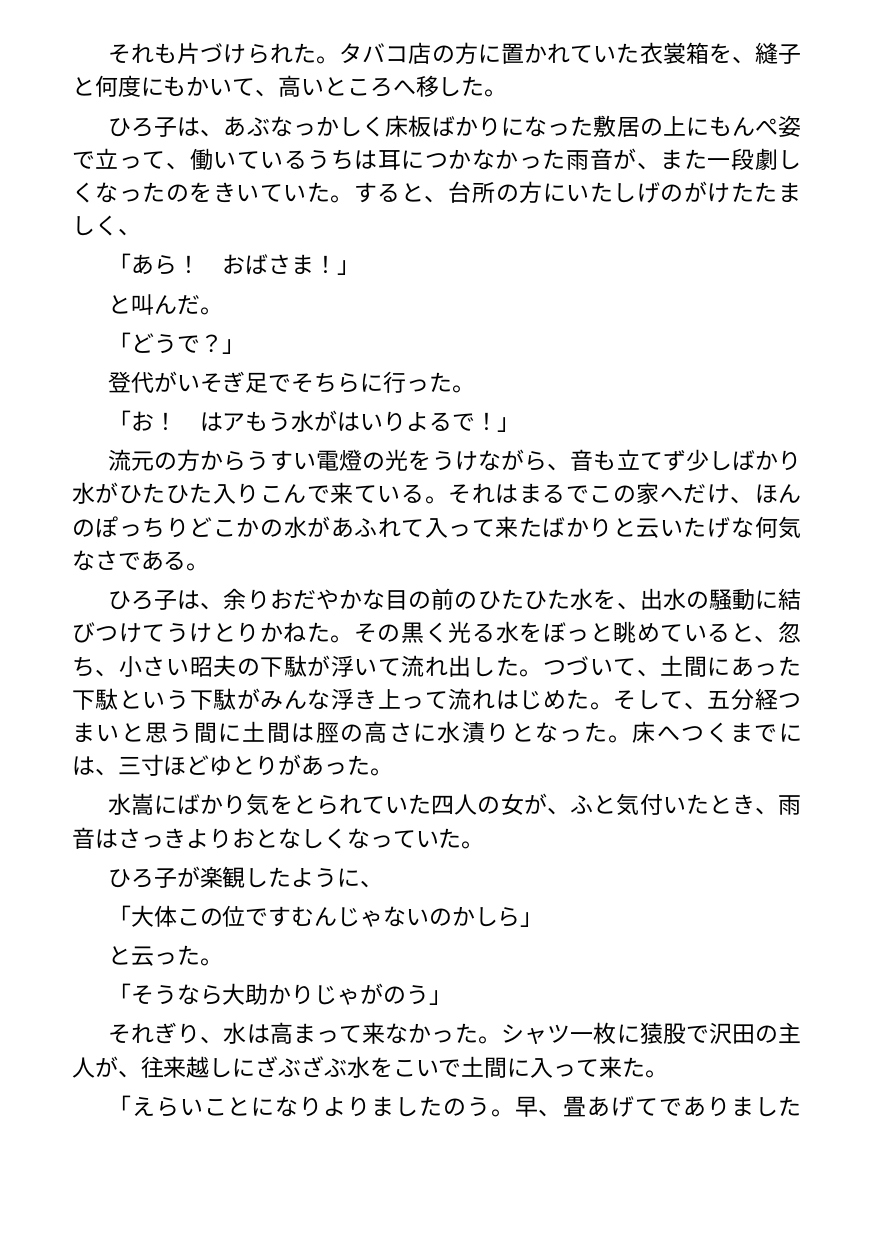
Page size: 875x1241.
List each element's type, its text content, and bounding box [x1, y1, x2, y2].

text それぎり、水は高まって来なかった。シャツ一枚に猿股で沢田の主人が、往来越しにざぶざぶ水をこいで土間に入って来た。 [72, 1016, 802, 1083]
text 「あら！ おばさま！」 [72, 247, 802, 281]
text 「どうで？」 [72, 326, 802, 359]
text 流元の方からうすい電燈の光をうけながら、音も立てず少しばかり水がひたひた入りこんで来ている。それはまるでこの家へだけ、ほんのぽっちりどこかの水があふれて入って来たばかりと云いたげな何気なさである。 [72, 443, 802, 576]
text 「大体この位ですむんじゃないのかしら」 [72, 899, 802, 932]
text と云った。 [72, 938, 802, 971]
text ひろ子は、余りおだやかな目の前のひたひた水を、出水の騒動に結びつけてうけとりかねた。その黒く光る水をぼっと眺めていると、忽ち、小さい昭夫の下駄が浮いて流れ出した。つづいて、土間にあった下駄という下駄がみんな浮き上って流れはじめた。そして、五分経つまいと思う間に土間は脛の高さに水漬りとなった。床へつくまでには、三寸ほどゆとりがあった。 [72, 582, 802, 781]
text ひろ子が楽観したように、 [72, 860, 802, 893]
text 「えらいことになりよりましたのう。早、畳あげてでありました [72, 1089, 802, 1122]
text 「お！ はアもう水がはいりよるで！」 [72, 404, 802, 437]
text 水嵩にばかり気をとられていた四人の女が、ふと気付いたとき、雨音はさっきよりおとなしくなっていた。 [72, 787, 802, 854]
text 「そうなら大助かりじゃがのう」 [72, 977, 802, 1010]
text それも片づけられた。タバコ店の方に置かれていた衣裳箱を、縫子と何度にもかいて、高いところへ移した。 [72, 36, 802, 102]
text と叫んだ。 [72, 286, 802, 320]
text ひろ子は、あぶなっかしく床板ばかりになった敷居の上にもんぺ姿で立って、働いているうちは耳につかなかった雨音が、また一段劇しくなったのをきいていた。すると、台所の方にいたしげのがけたたましく、 [72, 108, 802, 241]
text 登代がいそぎ足でそちらに行った。 [72, 365, 802, 398]
